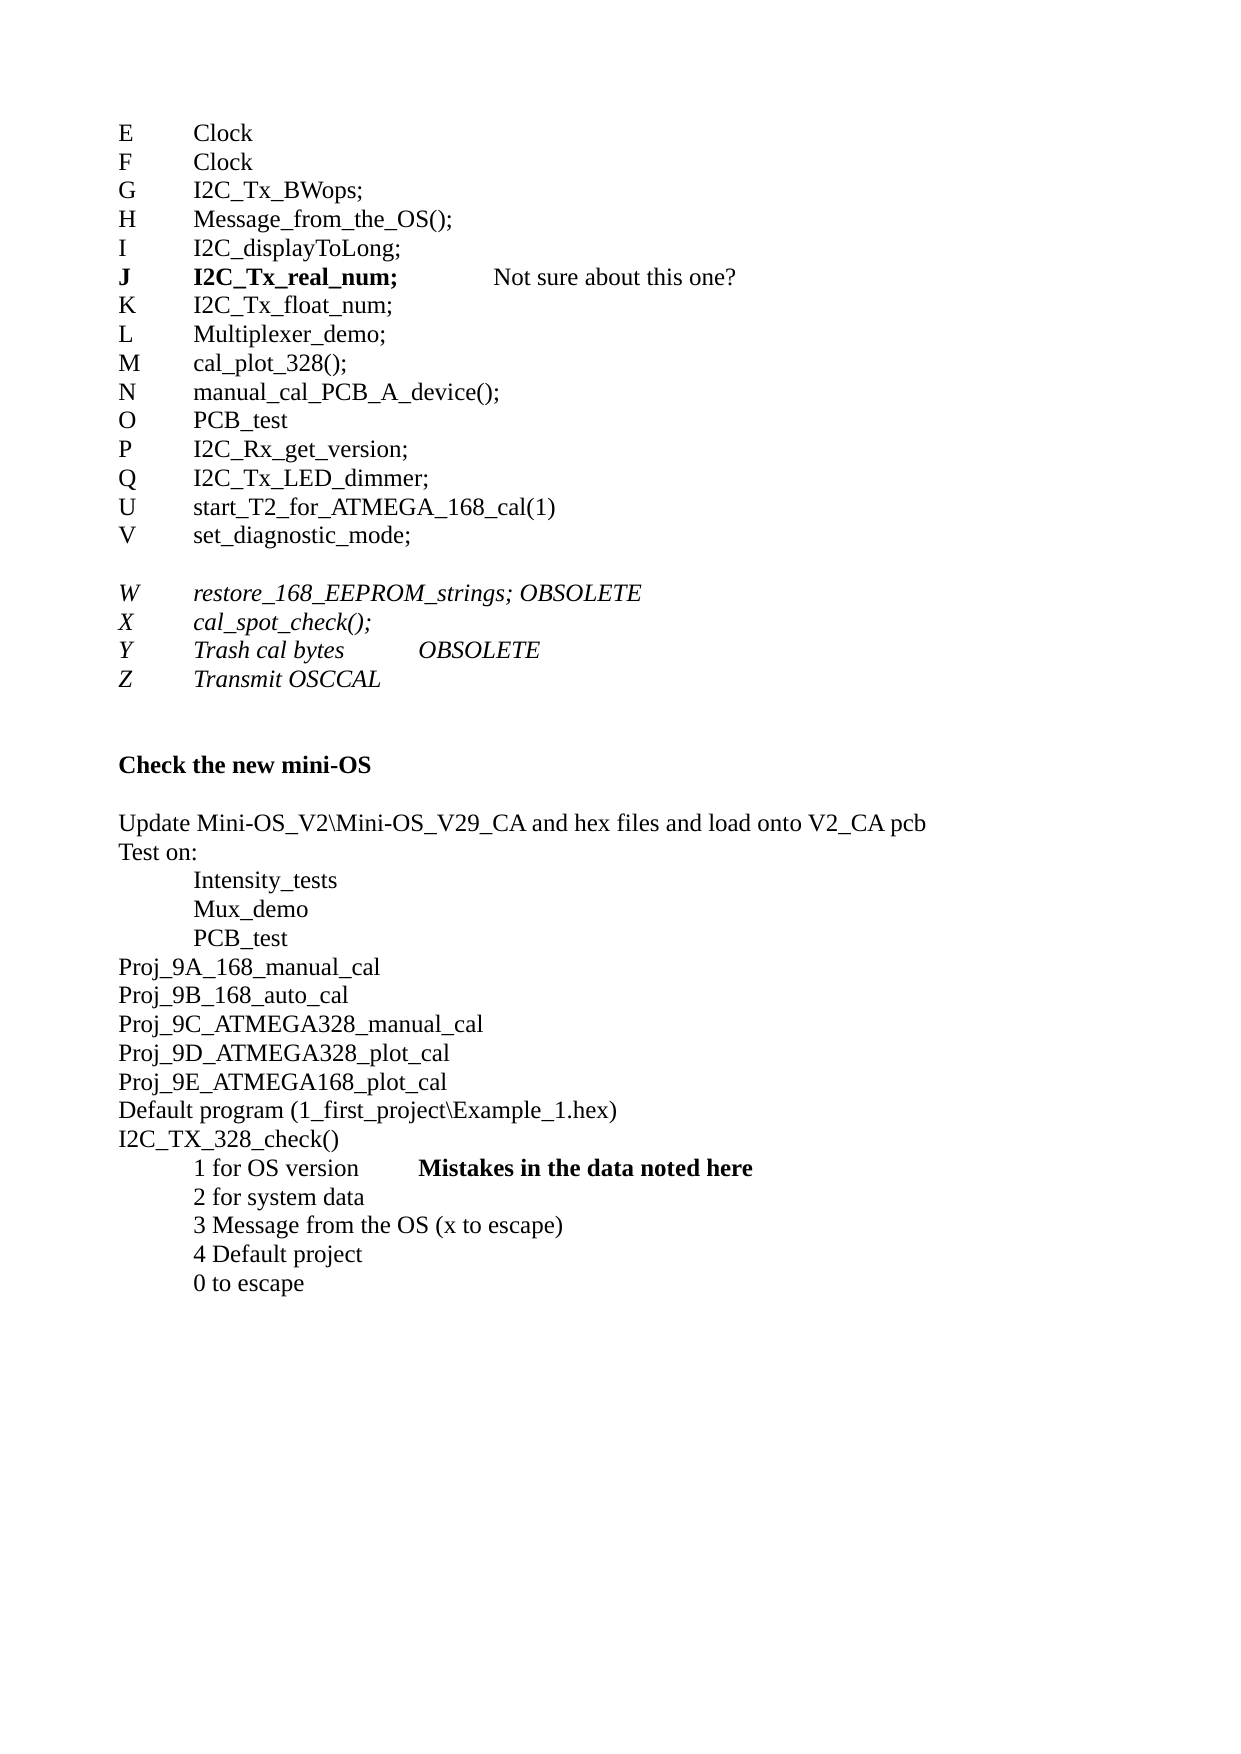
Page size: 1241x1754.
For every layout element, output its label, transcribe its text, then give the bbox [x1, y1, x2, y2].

text M cal_plot_328(); [118, 348, 1122, 377]
text Q I2C_Tx_LED_dimmer; [118, 463, 1122, 492]
text 0 to escape [118, 1268, 1122, 1297]
text W restore_168_EEPROM_strings; OBSOLETE [118, 578, 1122, 607]
text E Clock [118, 118, 1122, 147]
text 3 Message from the OS (x to escape) [118, 1211, 1122, 1239]
text I2C_TX_328_check() [118, 1124, 1122, 1153]
text 1 for OS version Mistakes in the data noted here [118, 1153, 1122, 1182]
text Check the new mini-OS [118, 751, 1122, 779]
text G I2C_Tx_BWops; [118, 176, 1122, 204]
text Test on: [118, 837, 1122, 866]
text V set_diagnostic_mode; [118, 521, 1122, 549]
text F Clock [118, 147, 1122, 176]
text P I2C_Rx_get_version; [118, 434, 1122, 463]
text K I2C_Tx_float_num; [118, 291, 1122, 319]
text O PCB_test [118, 406, 1122, 434]
text Default program (1_first_project\Example_1.hex) [118, 1096, 1122, 1124]
text Proj_9A_168_manual_cal [118, 952, 1122, 981]
text 4 Default project [118, 1239, 1122, 1268]
text Proj_9E_ATMEGA168_plot_cal [118, 1067, 1122, 1096]
text 2 for system data [118, 1182, 1122, 1211]
text X cal_spot_check(); [118, 607, 1122, 636]
text Z Transmit OSCCAL [118, 664, 1122, 693]
text J I2C_Tx_real_num; Not sure about this one? [118, 262, 1122, 291]
text Mux_demo [118, 894, 1122, 923]
text Proj_9B_168_auto_cal [118, 981, 1122, 1009]
text Proj_9C_ATMEGA328_manual_cal [118, 1009, 1122, 1038]
text L Multiplexer_demo; [118, 319, 1122, 348]
text PCB_test [118, 923, 1122, 952]
text Update Mini-OS_V2\Mini-OS_V29_CA and hex files and load onto V2_CA pcb [118, 808, 1122, 837]
text I I2C_displayToLong; [118, 233, 1122, 262]
text Intensity_tests [118, 866, 1122, 894]
text U start_T2_for_ATMEGA_168_cal(1) [118, 492, 1122, 521]
text H Message_from_the_OS(); [118, 204, 1122, 233]
text Y Trash cal bytes OBSOLETE [118, 636, 1122, 664]
text Proj_9D_ATMEGA328_plot_cal [118, 1038, 1122, 1067]
text N manual_cal_PCB_A_device(); [118, 377, 1122, 406]
